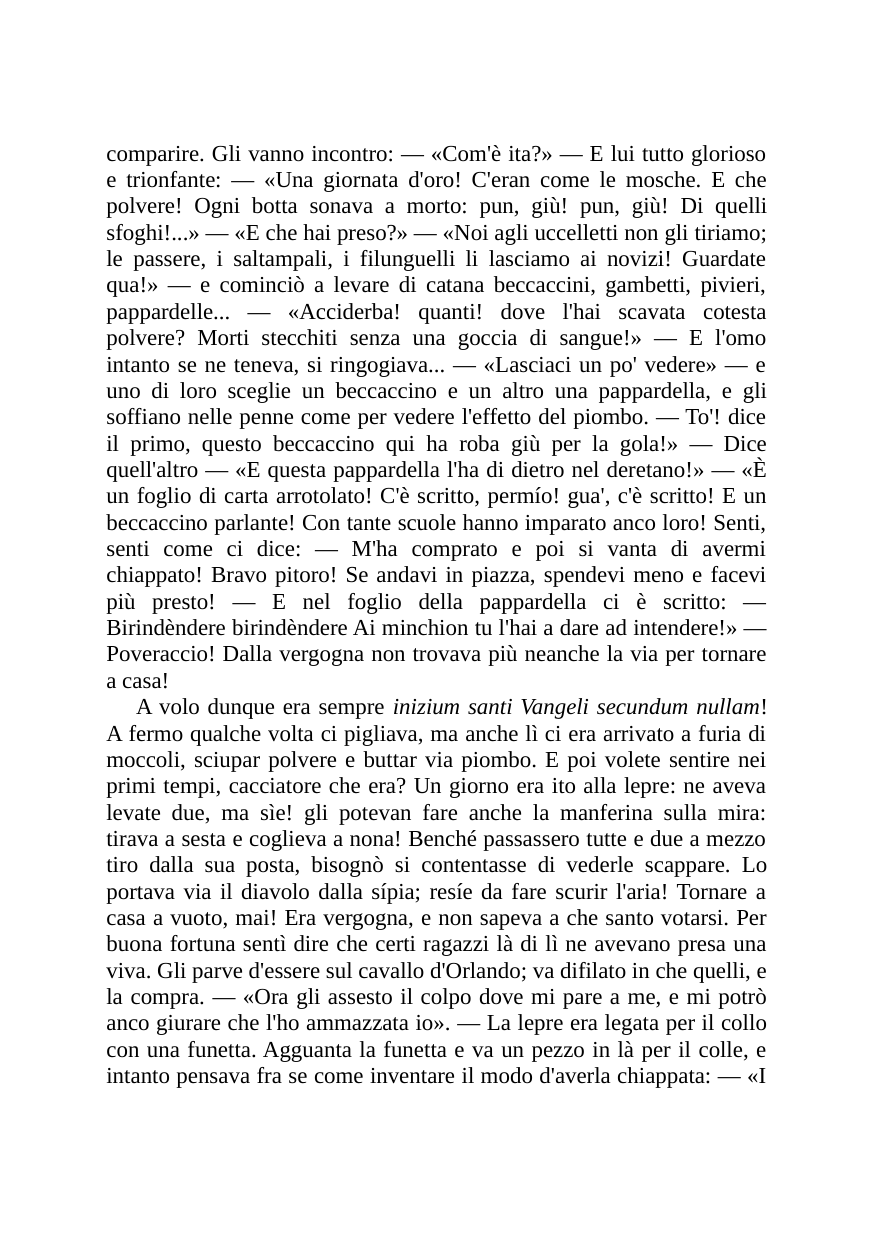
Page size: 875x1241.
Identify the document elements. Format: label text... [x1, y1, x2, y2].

text comparire. Gli vanno incontro: — «Com'è ita?» — E lui tutto glorioso e trionfante: — «Una giornata d'oro! C'eran come le mosche. E che polvere! Ogni botta sonava a morto: pun, giù! pun, giù! Di quelli sfoghi!...» — «E che hai preso?» — «Noi agli uccelletti non gli tiriamo; le passere, i saltampali, i filunguelli li lasciamo ai novizi! Guardate qua!» — e cominciò a levare di catana beccaccini, gambetti, pivieri, pappardelle... — «Acciderba! quanti! dove l'hai scavata cotesta polvere? Morti stecchiti senza una goccia di sangue!» — E l'omo intanto se ne teneva, si ringogiava... — «Lasciaci un po' vedere» — e uno di loro sceglie un beccaccino e un altro una pappardella, e gli soffiano nelle penne come per vedere l'effetto del piombo. — To'! dice il primo, questo beccaccino qui ha roba giù per la gola!» — Dice quell'altro — «E questa pappardella l'ha di dietro nel deretano!» — «È un foglio di carta arrotolato! C'è scritto, permío! gua', c'è scritto! E un beccaccino parlante! Con tante scuole hanno imparato anco loro! Senti, senti come ci dice: — M'ha comprato e poi si vanta di avermi chiappato! Bravo pitoro! Se andavi in piazza, spendevi meno e facevi più presto! — E nel foglio della pappardella ci è scritto: — Birindèndere birindèndere Ai minchion tu l'hai a dare ad intendere!» — Poveraccio! Dalla vergogna non trovava più neanche la via per tornare a casa! [106, 140, 768, 693]
text A volo dunque era sempre inizium santi Vangeli secundum nullam! A fermo qualche volta ci pigliava, ma anche lì ci era arrivato a furia di moccoli, sciupar polvere e buttar via piombo. E poi volete sentire nei primi tempi, cacciatore che era? Un giorno era ito alla lepre: ne aveva levate due, ma sìe! gli potevan fare anche la manferina sulla mira: tirava a sesta e coglieva a nona! Benché passassero tutte e due a mezzo tiro dalla sua posta, bisognò si contentasse di vederle scappare. Lo portava via il diavolo dalla sípia; resíe da fare scurir l'aria! Tornare a casa a vuoto, mai! Era vergogna, e non sapeva a che santo votarsi. Per buona fortuna sentì dire che certi ragazzi là di lì ne avevano presa una viva. Gli parve d'essere sul cavallo d'Orlando; va difilato in che quelli, e la compra. — «Ora gli assesto il colpo dove mi pare a me, e mi potrò anco giurare che l'ho ammazzata io». — La lepre era legata per il collo con una funetta. Agguanta la funetta e va un pezzo in là per il colle, e intanto pensava fra se come inventare il modo d'averla chiappata: — «I [106, 693, 768, 1088]
